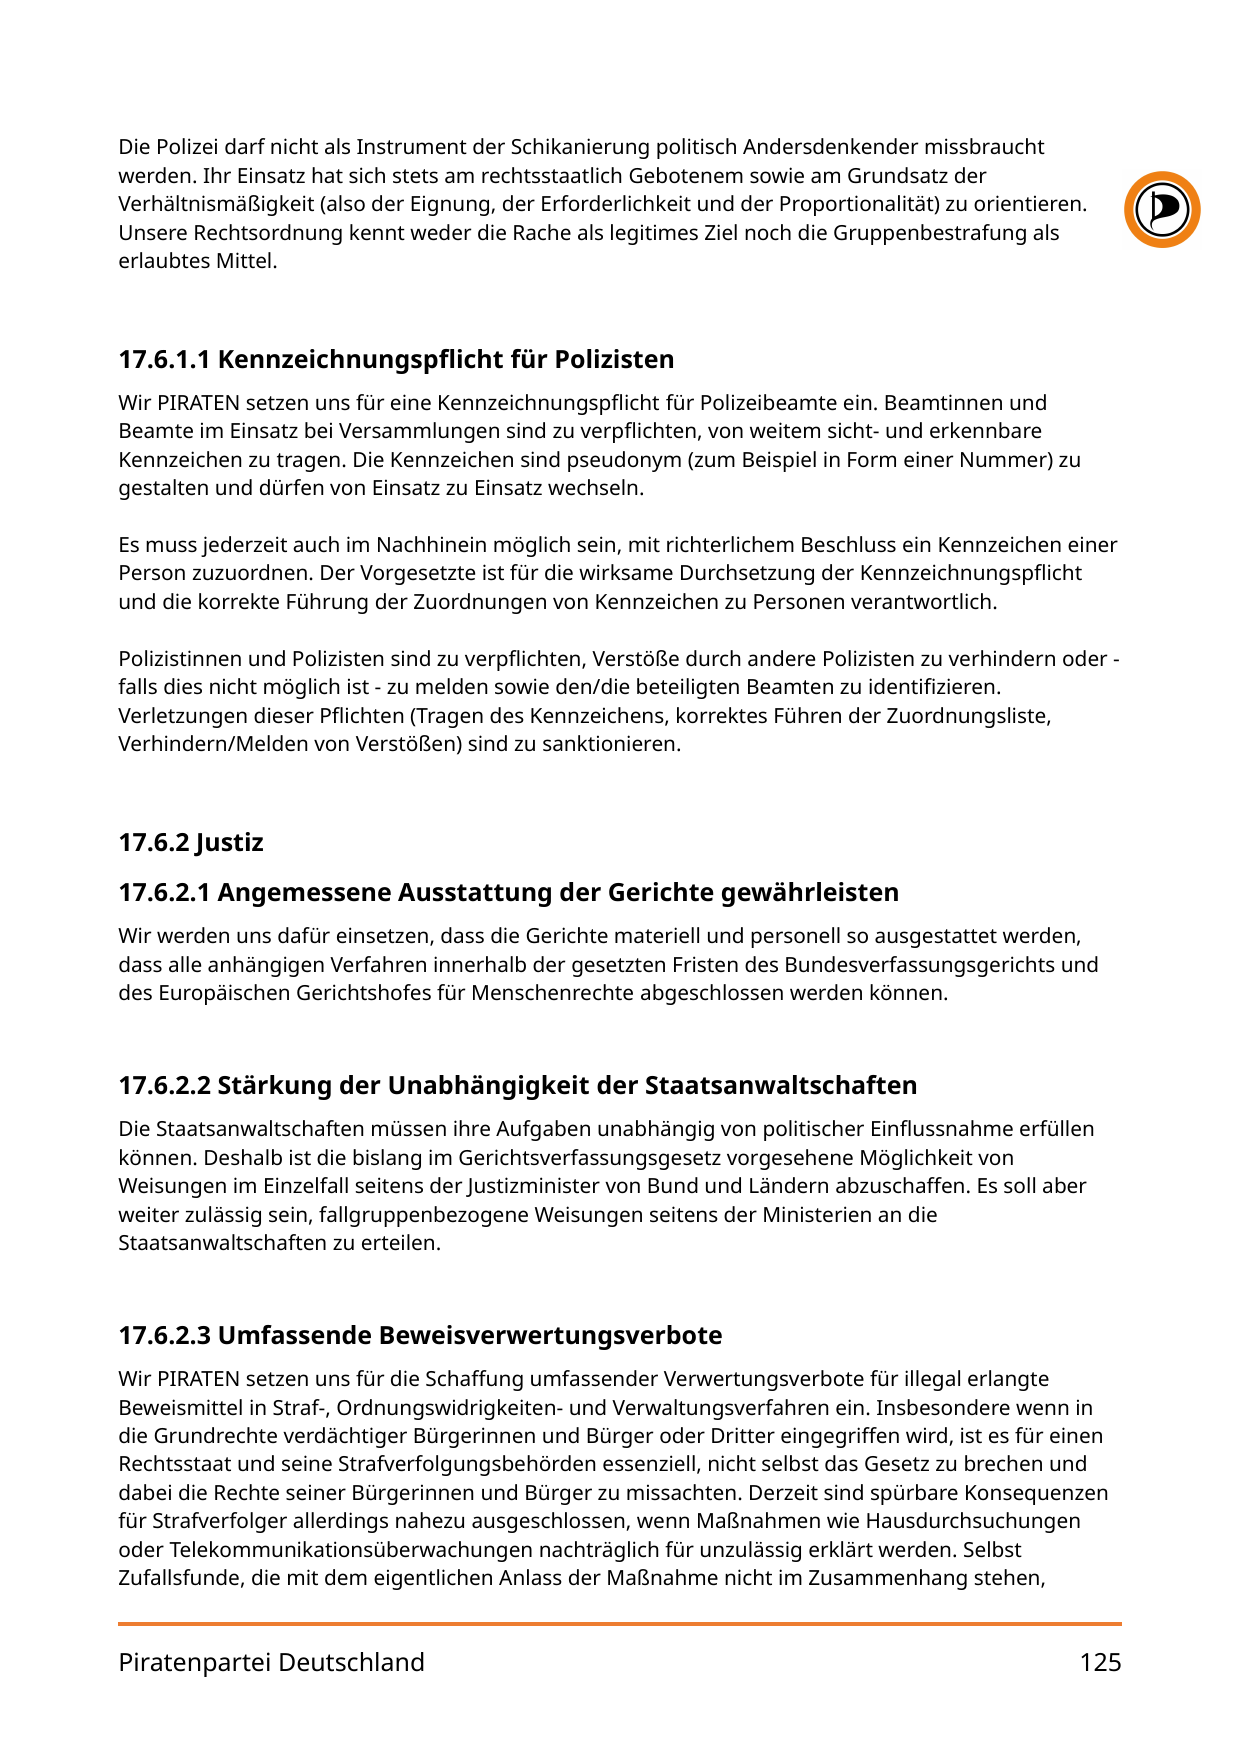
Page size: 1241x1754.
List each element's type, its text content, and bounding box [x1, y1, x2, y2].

text Polizistinnen und Polizisten sind zu verpflichten, Verstöße durch andere Polizisten zu verhindern oder - falls dies nicht möglich ist - zu melden sowie den/die beteiligten Beamten zu identifizieren. Verletzungen dieser Pflichten (Tragen des Kennzeichens, korrektes Führen der Zuordnungsliste, Verhindern/Melden von Verstößen) sind zu sanktionieren. [118, 644, 1122, 758]
text Wir PIRATEN setzen uns für eine Kennzeichnungspflicht für Polizeibeamte ein. Beamtinnen und Beamte im Einsatz bei Versammlungen sind zu verpflichten, von weitem sicht- und erkennbare Kennzeichen zu tragen. Die Kennzeichen sind pseudonym (zum Beispiel in Form einer Nummer) zu gestalten und dürfen von Einsatz zu Einsatz wechseln. [118, 388, 1122, 530]
text Die Staatsanwaltschaften müssen ihre Aufgaben unabhängig von politischer Einflussnahme erfüllen können. Deshalb ist die bislang im Gerichtsverfassungsgesetz vorgesehene Möglichkeit von Weisungen im Einzelfall seitens der Justizminister von Bund und Ländern abzuschaffen. Es soll aber weiter zulässig sein, fallgruppenbezogene Weisungen seitens der Ministerien an die Staatsanwaltschaften zu erteilen. [118, 1114, 1122, 1257]
subtitle 17.6.2 Justiz [118, 824, 1122, 858]
subtitle 17.6.2.1 Angemessene Ausstattung der Gerichte gewährleisten [118, 875, 1122, 909]
text Wir PIRATEN setzen uns für die Schaffung umfassender Verwertungsverbote für illegal erlangte Beweismittel in Straf-, Ordnungswidrigkeiten- und Verwaltungsverfahren ein. Insbesondere wenn in die Grundrechte verdächtiger Bürgerinnen und Bürger oder Dritter eingegriffen wird, ist es für einen Rechtsstaat und seine Strafverfolgungsbehörden essenziell, nicht selbst das Gesetz zu brechen und dabei die Rechte seiner Bürgerinnen und Bürger zu missachten. Derzeit sind spürbare Konsequenzen für Strafverfolger allerdings nahezu ausgeschlossen, wenn Maßnahmen wie Hausdurchsuchungen oder Telekommunikationsüberwachungen nachträglich für unzulässig erklärt werden. Selbst Zufallsfunde, die mit dem eigentlichen Anlass der Maßnahme nicht im Zusammenhang stehen, [118, 1364, 1122, 1592]
subtitle 17.6.2.2 Stärkung der Unabhängigkeit der Staatsanwaltschaften [118, 1068, 1122, 1102]
text Die Polizei darf nicht als Instrument der Schikanierung politisch Andersdenkender missbraucht werden. Ihr Einsatz hat sich stets am rechtsstaatlich Gebotenem sowie am Grundsatz der Verhältnismäßigkeit (also der Eignung, der Erforderlichkeit und der Proportionalität) zu orientieren. Unsere Rechtsordnung kennt weder die Rache als legitimes Ziel noch die Gruppenbestrafung als erlaubtes Mittel. [118, 132, 1122, 275]
subtitle 17.6.2.3 Umfassende Beweisverwertungsverbote [118, 1318, 1122, 1352]
text Es muss jederzeit auch im Nachhinein möglich sein, mit richterlichem Beschluss ein Kennzeichen einer Person zuzuordnen. Der Vorgesetzte ist für die wirksame Durchsetzung der Kennzeichnungspflicht und die korrekte Führung der Zuordnungen von Kennzeichen zu Personen verantwortlich. [118, 530, 1122, 644]
text Wir werden uns dafür einsetzen, dass die Gerichte materiell und personell so ausgestattet werden, dass alle anhängigen Verfahren innerhalb der gesetzten Fristen des Bundesverfassungsgerichts und des Europäischen Gerichtshofes für Menschenrechte abgeschlossen werden können. [118, 922, 1122, 1007]
subtitle 17.6.1.1 Kennzeichnungspflicht für Polizisten [118, 341, 1122, 375]
